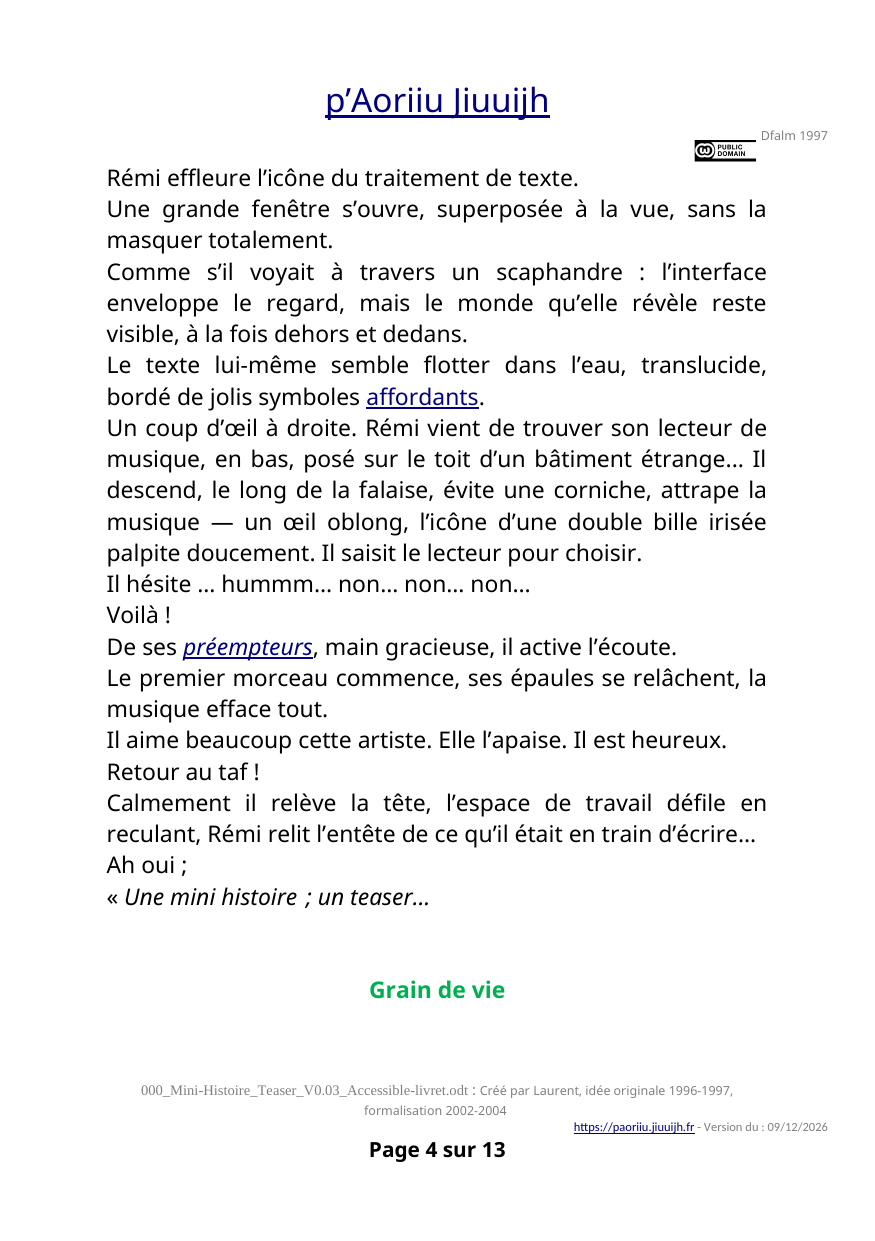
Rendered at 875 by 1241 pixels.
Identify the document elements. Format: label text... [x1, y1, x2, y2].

text « Une mini histoire ; un teaser… [106, 881, 768, 912]
text De ses préempteurs, main gracieuse, il active l’écoute. [106, 631, 768, 662]
text Une grande fenêtre s’ouvre, superposée à la vue, sans la masquer totalement. [106, 193, 768, 256]
text Le premier morceau commence, ses épaules se relâchent, la musique efface tout. [106, 662, 768, 724]
text Calmement il relève la tête, l’espace de travail défile en reculant, Rémi relit l’entête de ce qu’il était en train d’écrire… [106, 787, 768, 849]
text Le texte lui-même semble flotter dans l’eau, translucide, bordé de jolis symboles affordants. [106, 349, 768, 412]
text Comme s’il voyait à travers un scaphandre : l’interface enveloppe le regard, mais le monde qu’elle révèle reste visible, à la fois dehors et dedans. [106, 256, 768, 349]
text Il hésite … hummm… non… non… non… [106, 568, 768, 599]
text Grain de vie [106, 974, 768, 1006]
text Un coup d’œil à droite. Rémi vient de trouver son lecteur de musique, en bas, posé sur le toit d’un bâtiment étrange... Il descend, le long de la falaise, évite une corniche, attrape la musique — un œil oblong, l’icône d’une double bille irisée palpite doucement. Il saisit le lecteur pour choisir. [106, 412, 768, 568]
text Ah oui ; [106, 849, 768, 881]
text Il aime beaucoup cette artiste. Elle l’apaise. Il est heureux. [106, 724, 768, 756]
text Voilà ! [106, 599, 768, 631]
text Rémi effleure l’icône du traitement de texte. [106, 162, 768, 193]
text Retour au taf ! [106, 756, 768, 787]
